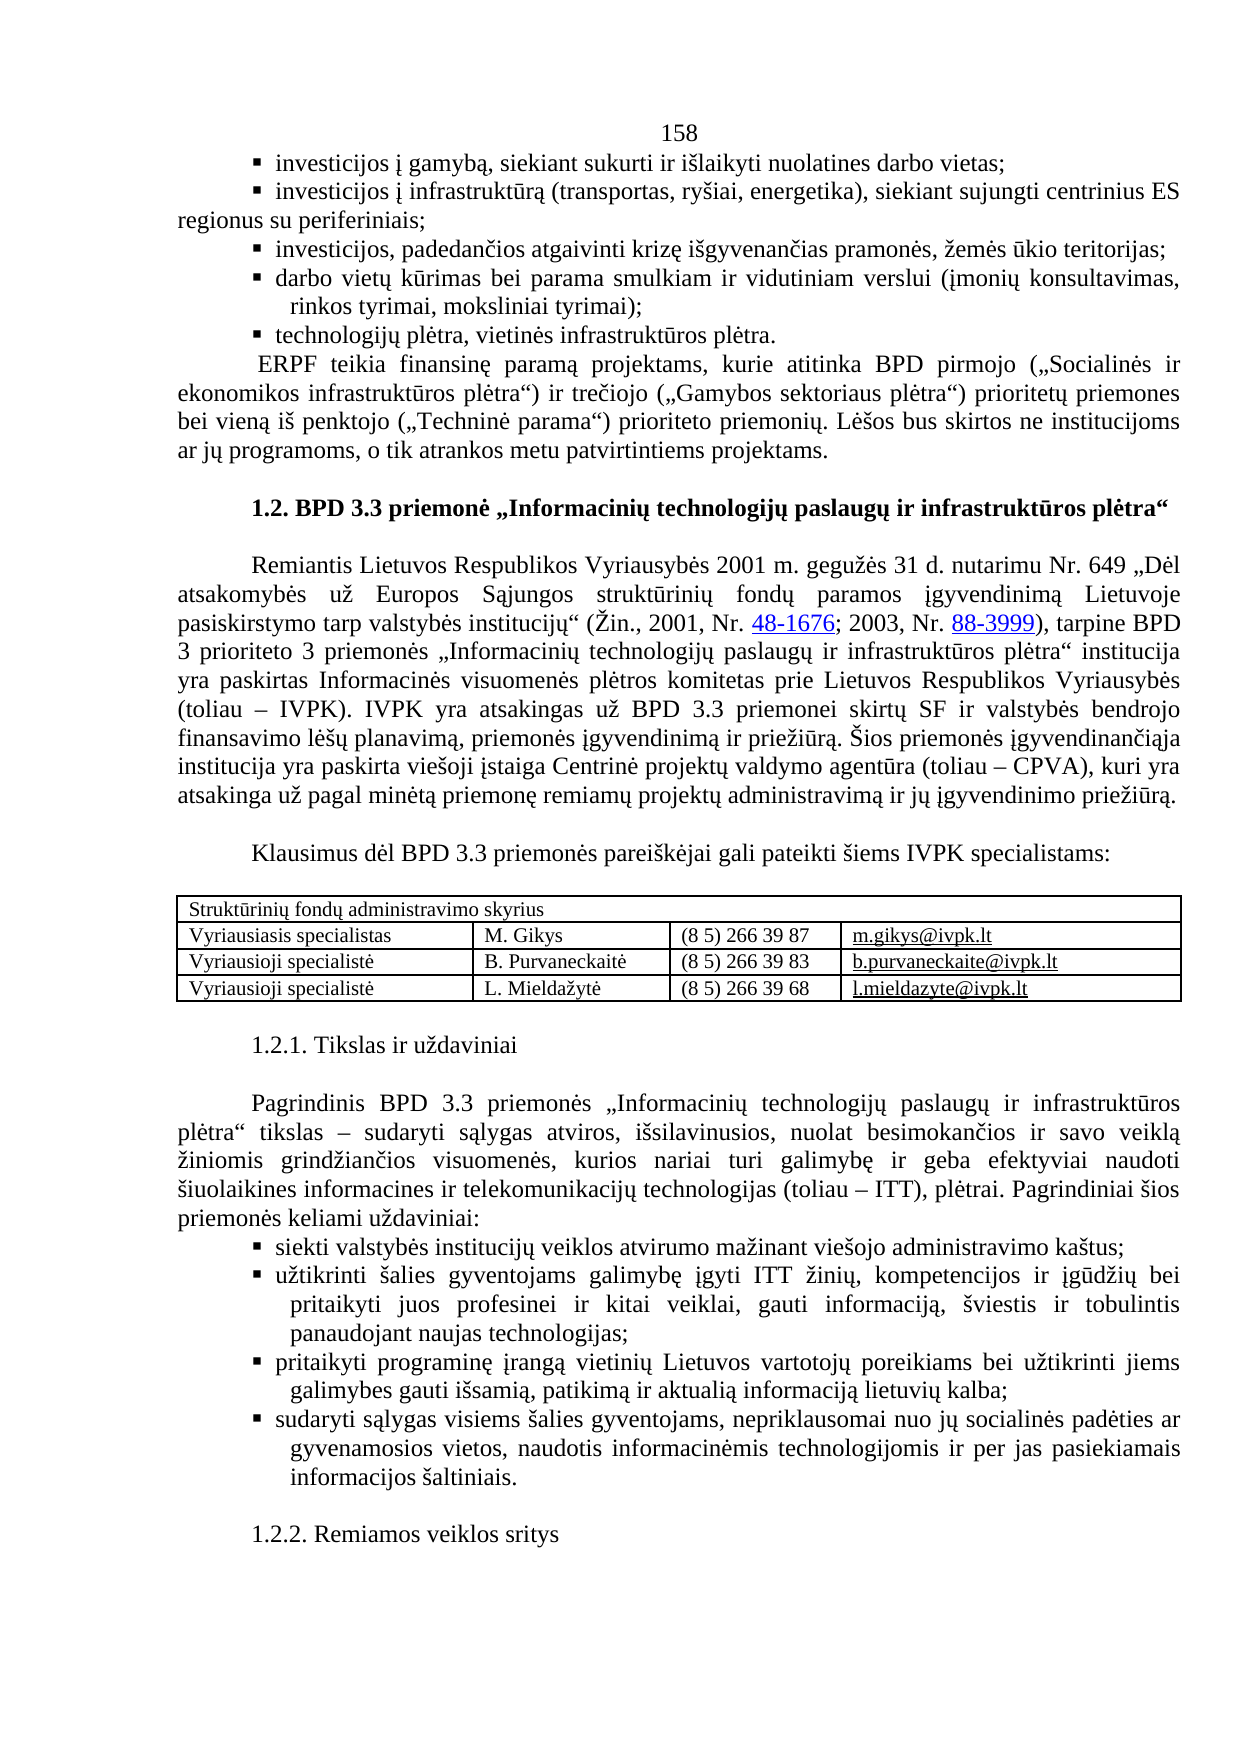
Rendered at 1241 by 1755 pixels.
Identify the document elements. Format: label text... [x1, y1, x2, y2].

table_cell Vyriausioji specialistė [178, 976, 472, 1000]
text Klausimus dėl BPD 3.3 priemonės pareiškėjai gali pateikti šiems IVPK specialistams: [177, 838, 1181, 866]
text technologijų plėtra, vietinės infrastruktūros plėtra. [177, 320, 1181, 349]
text sudaryti sąlygas visiems šalies gyventojams, nepriklausomai nuo jų socialinės padėties ar gyvenamosios vietos, naudotis informacinėmis technologijomis ir per jas pasiekiamais informacijos šaltiniais. [251, 1404, 1181, 1491]
table_cell Vyriausioji specialistė [178, 950, 472, 973]
table_cell (8 5) 266 39 83 [671, 950, 840, 973]
text investicijos į gamybą, siekiant sukurti ir išlaikyti nuolatines darbo vietas; [177, 148, 1181, 176]
table_cell (8 5) 266 39 68 [671, 976, 840, 1000]
text investicijos, padedančios atgaivinti krizę išgyvenančias pramonės, žemės ūkio teritorijas; [177, 234, 1181, 263]
table_cell l.mieldazyte@ivpk.lt [842, 976, 1180, 1000]
table_cell m.gikys@ivpk.lt [842, 923, 1180, 947]
table_cell M. Gikys [474, 923, 669, 947]
text užtikrinti šalies gyventojams galimybę įgyti ITT žinių, kompetencijos ir įgūdžių bei pritaikyti juos profesinei ir kitai veiklai, gauti informaciją, šviestis ir tobulintis panaudojant naujas technologijas; [251, 1261, 1181, 1347]
text 1.2.1. Tikslas ir uždaviniai [177, 1031, 1181, 1059]
table_cell B. Purvaneckaitė [474, 950, 669, 973]
text 1.2. BPD 3.3 priemonė „Informacinių technologijų paslaugų ir infrastruktūros plėtra“ [177, 493, 1181, 521]
table_cell b.purvaneckaite@ivpk.lt [842, 950, 1180, 973]
text Remiantis Lietuvos Respublikos Vyriausybės 2001 m. gegužės 31 d. nutarimu Nr. 649 „Dėl atsakomybės už Europos Sąjungos struktūrinių fondų paramos įgyvendinimą Lietuvoje pasiskirstymo tarp valstybės institucijų“ (Žin., 2001, Nr. 48-1676; 2003, Nr. 88-3999), tarpine BPD 3 prioriteto 3 priemonės „Informacinių technologijų paslaugų ir infrastruktūros plėtra“ institucija yra paskirtas Informacinės visuomenės plėtros komitetas prie Lietuvos Respublikos Vyriausybės (toliau – IVPK). IVPK yra atsakingas už BPD 3.3 priemonei skirtų SF ir valstybės bendrojo finansavimo lėšų planavimą, priemonės įgyvendinimą ir priežiūrą. Šios priemonės įgyvendinančiąja institucija yra paskirta viešoji įstaiga Centrinė projektų valdymo agentūra (toliau – CPVA), kuri yra atsakinga už pagal minėtą priemonę remiamų projektų administravimą ir jų įgyvendinimo priežiūrą. [177, 550, 1181, 809]
text ERPF teikia finansinę paramą projektams, kurie atitinka BPD pirmojo („Socialinės ir ekonomikos infrastruktūros plėtra“) ir trečiojo („Gamybos sektoriaus plėtra“) prioritetų priemones bei vieną iš penktojo („Techninė parama“) prioriteto priemonių. Lėšos bus skirtos ne institucijoms ar jų programoms, o tik atrankos metu patvirtintiems projektams. [177, 349, 1181, 464]
text investicijos į infrastruktūrą (transportas, ryšiai, energetika), siekiant sujungti centrinius ES regionus su periferiniais; [177, 176, 1181, 234]
text Pagrindinis BPD 3.3 priemonės „Informacinių technologijų paslaugų ir infrastruktūros plėtra“ tikslas – sudaryti sąlygas atviros, išsilavinusios, nuolat besimokančios ir savo veiklą žiniomis grindžiančios visuomenės, kurios nariai turi galimybę ir geba efektyviai naudoti šiuolaikines informacines ir telekomunikacijų technologijas (toliau – ITT), plėtrai. Pagrindiniai šios priemonės keliami uždaviniai: [177, 1088, 1181, 1232]
text 1.2.2. Remiamos veiklos sritys [177, 1519, 1181, 1548]
text pritaikyti programinę įrangą vietinių Lietuvos vartotojų poreikiams bei užtikrinti jiems galimybes gauti išsamią, patikimą ir aktualią informaciją lietuvių kalba; [251, 1347, 1181, 1404]
table_header Struktūrinių fondų administravimo skyrius [178, 897, 1180, 921]
text siekti valstybės institucijų veiklos atvirumo mažinant viešojo administravimo kaštus; [177, 1232, 1181, 1261]
table_cell (8 5) 266 39 87 [671, 923, 840, 947]
text darbo vietų kūrimas bei parama smulkiam ir vidutiniam verslui (įmonių konsultavimas, rinkos tyrimai, moksliniai tyrimai); [251, 263, 1181, 320]
table_cell L. Mieldažytė [474, 976, 669, 1000]
table_cell Vyriausiasis specialistas [178, 923, 472, 947]
